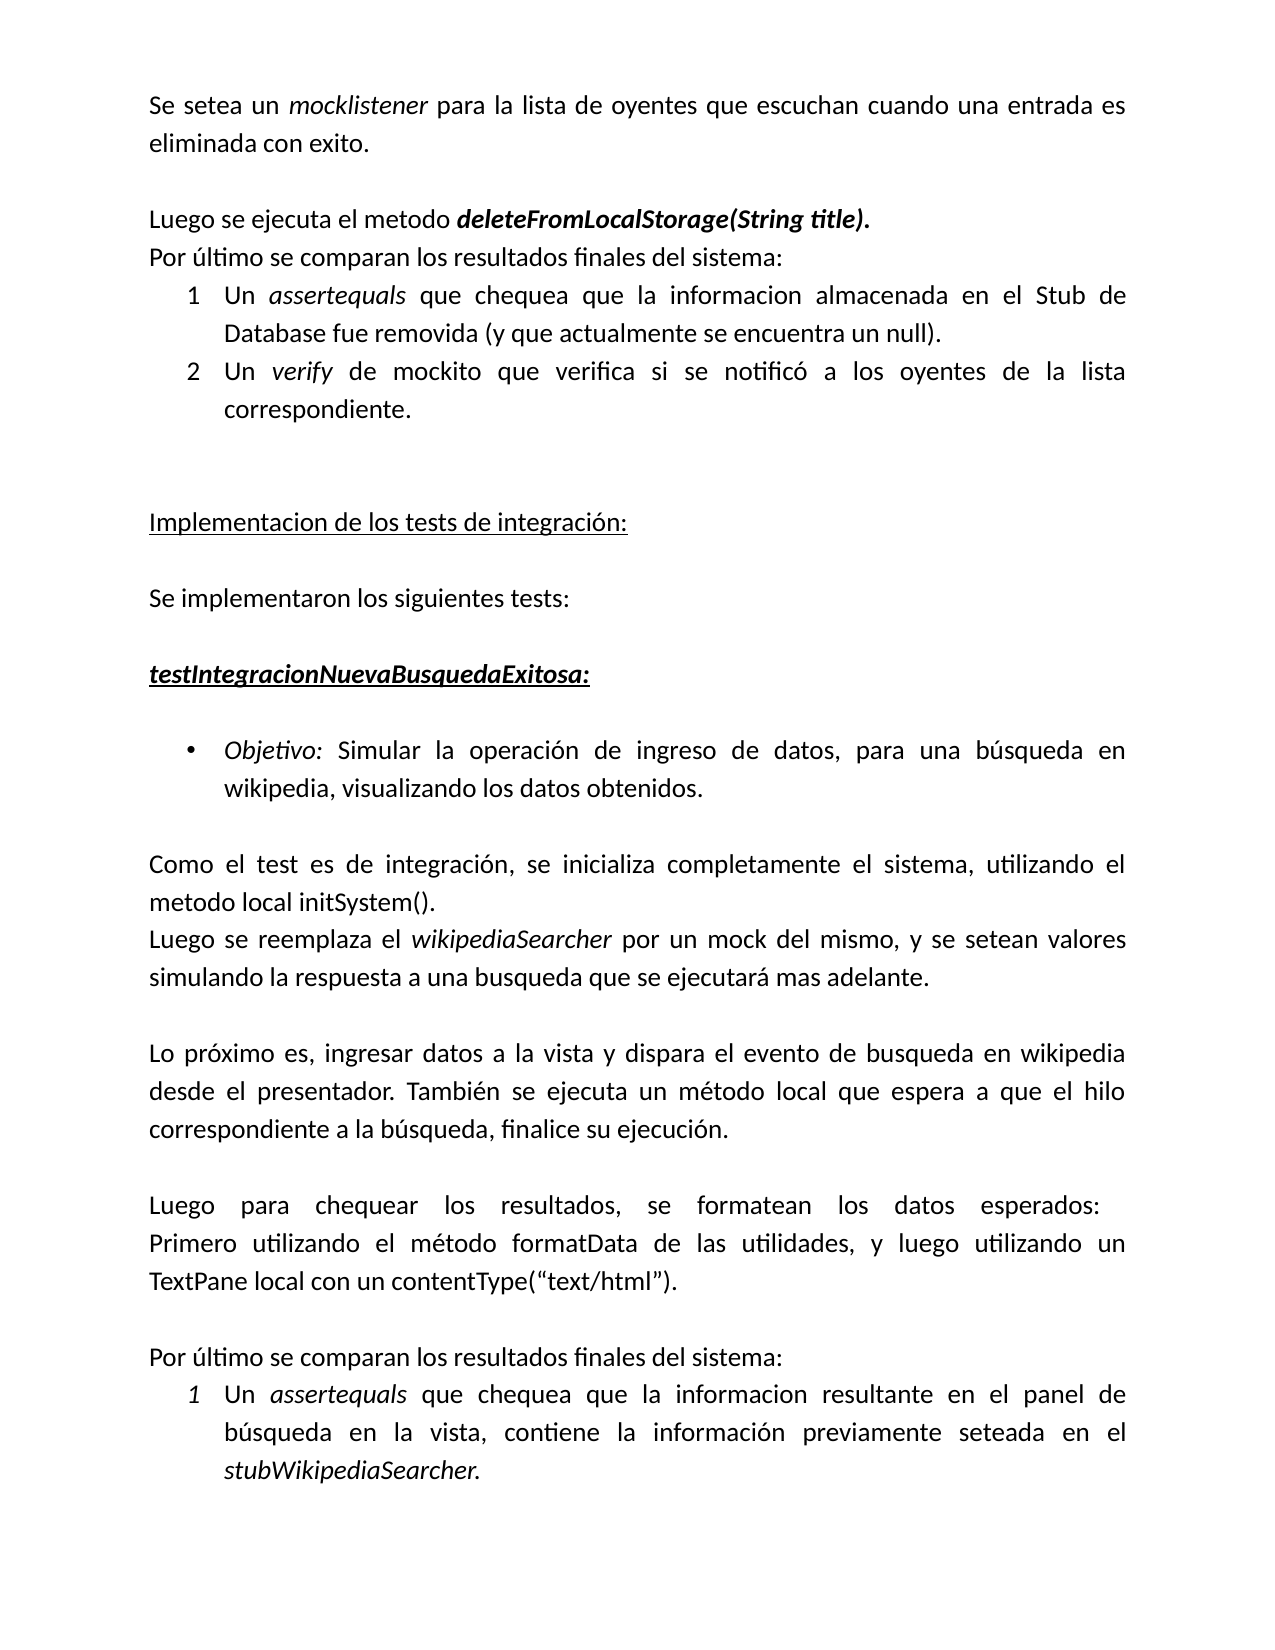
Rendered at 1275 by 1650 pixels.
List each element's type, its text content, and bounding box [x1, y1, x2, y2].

list Objetivo: Simular la operación de ingreso de datos, para una búsqueda en wikipedia, visualizando los datos obtenidos. [186, 733, 1127, 804]
text Implementacion de los tests de integración: [149, 506, 1127, 539]
list Un assertequals que chequea que la informacion almacenada en el Stub de Database fue removida (y que actualmente se encuentra un null). [186, 278, 1127, 349]
text Se implementaron los siguientes tests: [149, 581, 1127, 614]
text Se setea un mocklistener para la lista de oyentes que escuchan cuando una entrada es eliminada con exito. [149, 88, 1127, 159]
text Por último se comparan los resultados finales del sistema: [149, 240, 1127, 273]
text Por último se comparan los resultados finales del sistema: [149, 1340, 1127, 1373]
list Un assertequals que chequea que la informacion resultante en el panel de búsqueda en la vista, contiene la información previamente seteada en el stubWikipediaSearcher. [186, 1378, 1127, 1487]
text testIntegracionNuevaBusquedaExitosa: [149, 657, 1127, 690]
list Un verify de mockito que verifica si se notificó a los oyentes de la lista correspondiente. [186, 354, 1127, 425]
text Luego se ejecuta el metodo deleteFromLocalStorage(String title). [149, 202, 1127, 235]
text Lo próximo es, ingresar datos a la vista y dispara el evento de busqueda en wikipedia desde el presentador. También se ejecuta un método local que espera a que el hilo correspondiente a la búsqueda, finalice su ejecución. [149, 1036, 1127, 1145]
text Luego se reemplaza el wikipediaSearcher por un mock del mismo, y se setean valores simulando la respuesta a una busqueda que se ejecutará mas adelante. [149, 923, 1127, 994]
text Luego para chequear los resultados, se formatean los datos esperados: Primero utilizando el método formatData de las utilidades, y luego utilizando un TextPane local con un contentType(“text/html”). [149, 1188, 1127, 1297]
text Como el test es de integración, se inicializa completamente el sistema, utilizando el metodo local initSystem(). [149, 847, 1127, 918]
